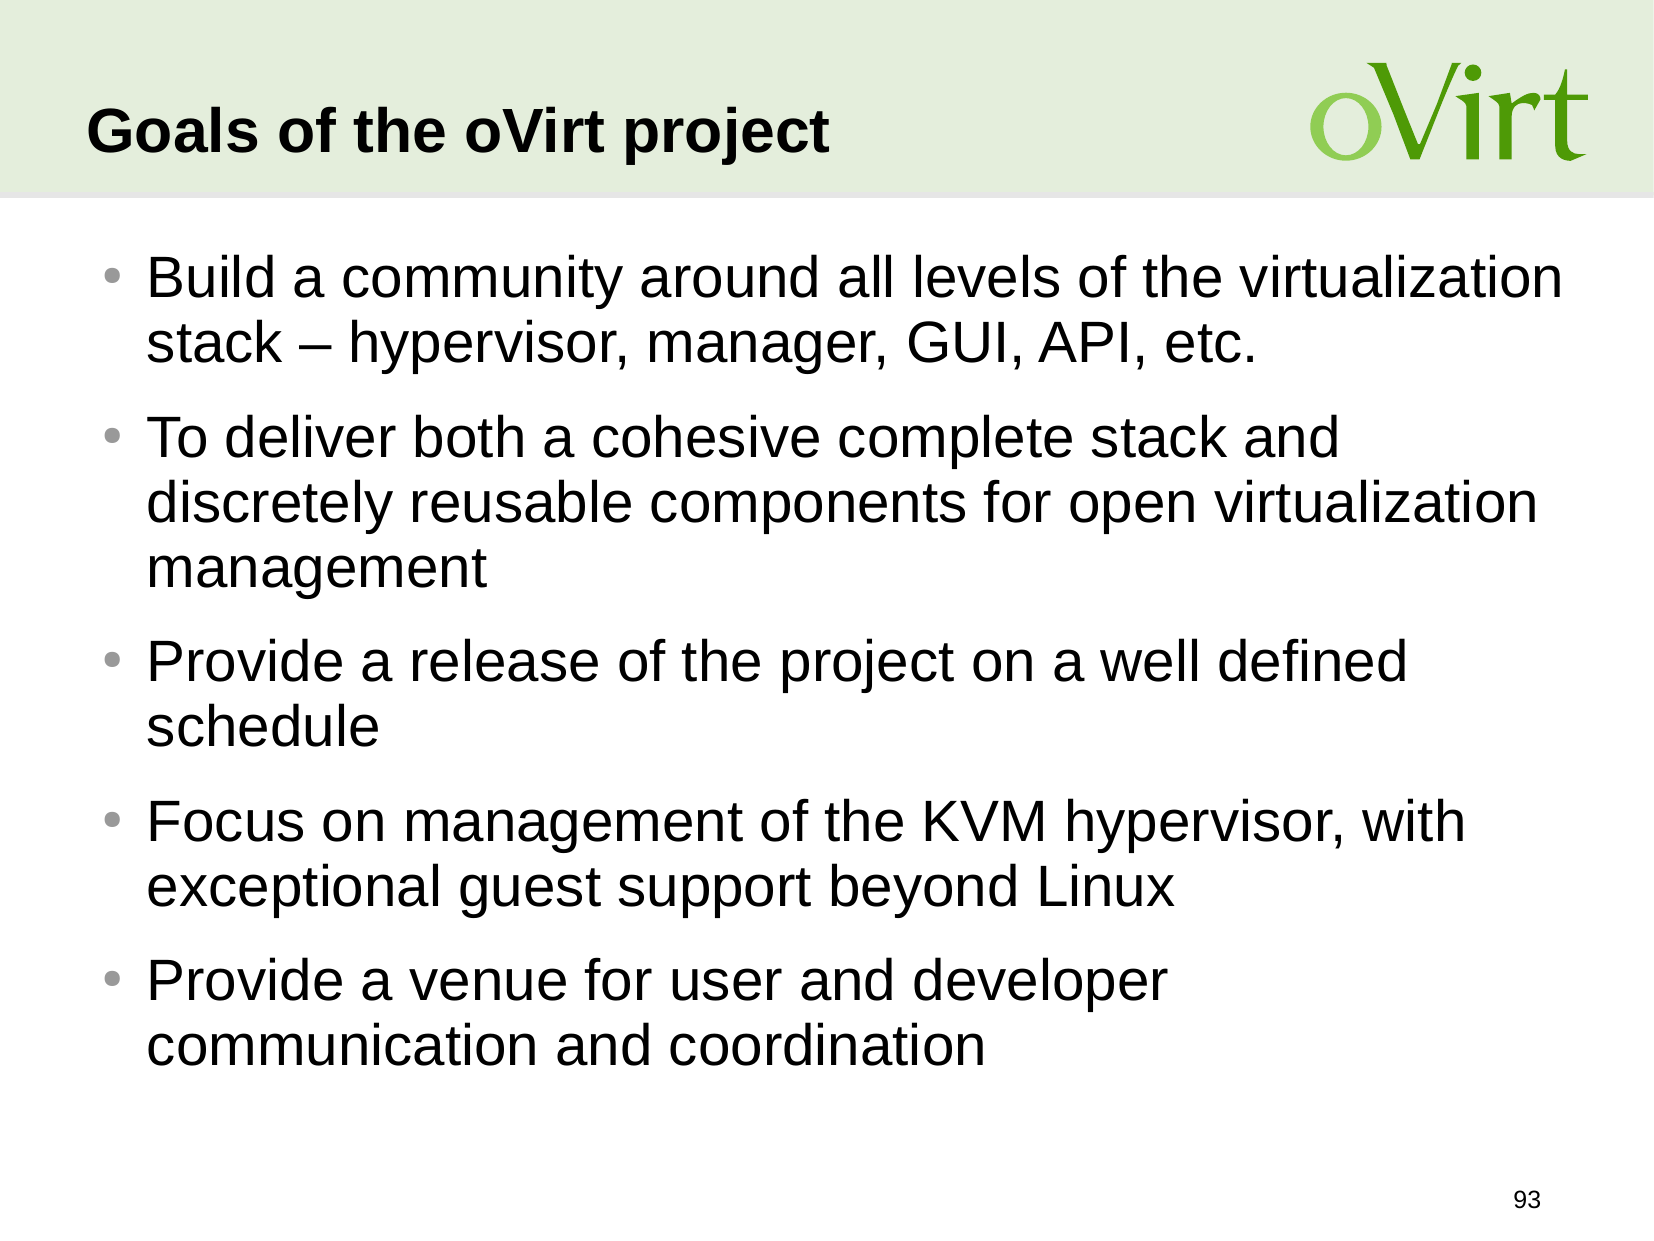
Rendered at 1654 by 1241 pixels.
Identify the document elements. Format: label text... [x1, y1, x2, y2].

title Goals of the oVirt project [86, 36, 1307, 225]
list Build a community around all levels of the virtualization stack – hypervisor, manager, GUI, API, etc. To deliver both a cohesive complete stack and discretely reusable components for open virtualization management Provide a release of the project on a well defined schedule Focus on management of the KVM hypervisor, with exceptional guest support beyond Linux Provide a venue for user and developer communication and coordination [86, 244, 1576, 1079]
